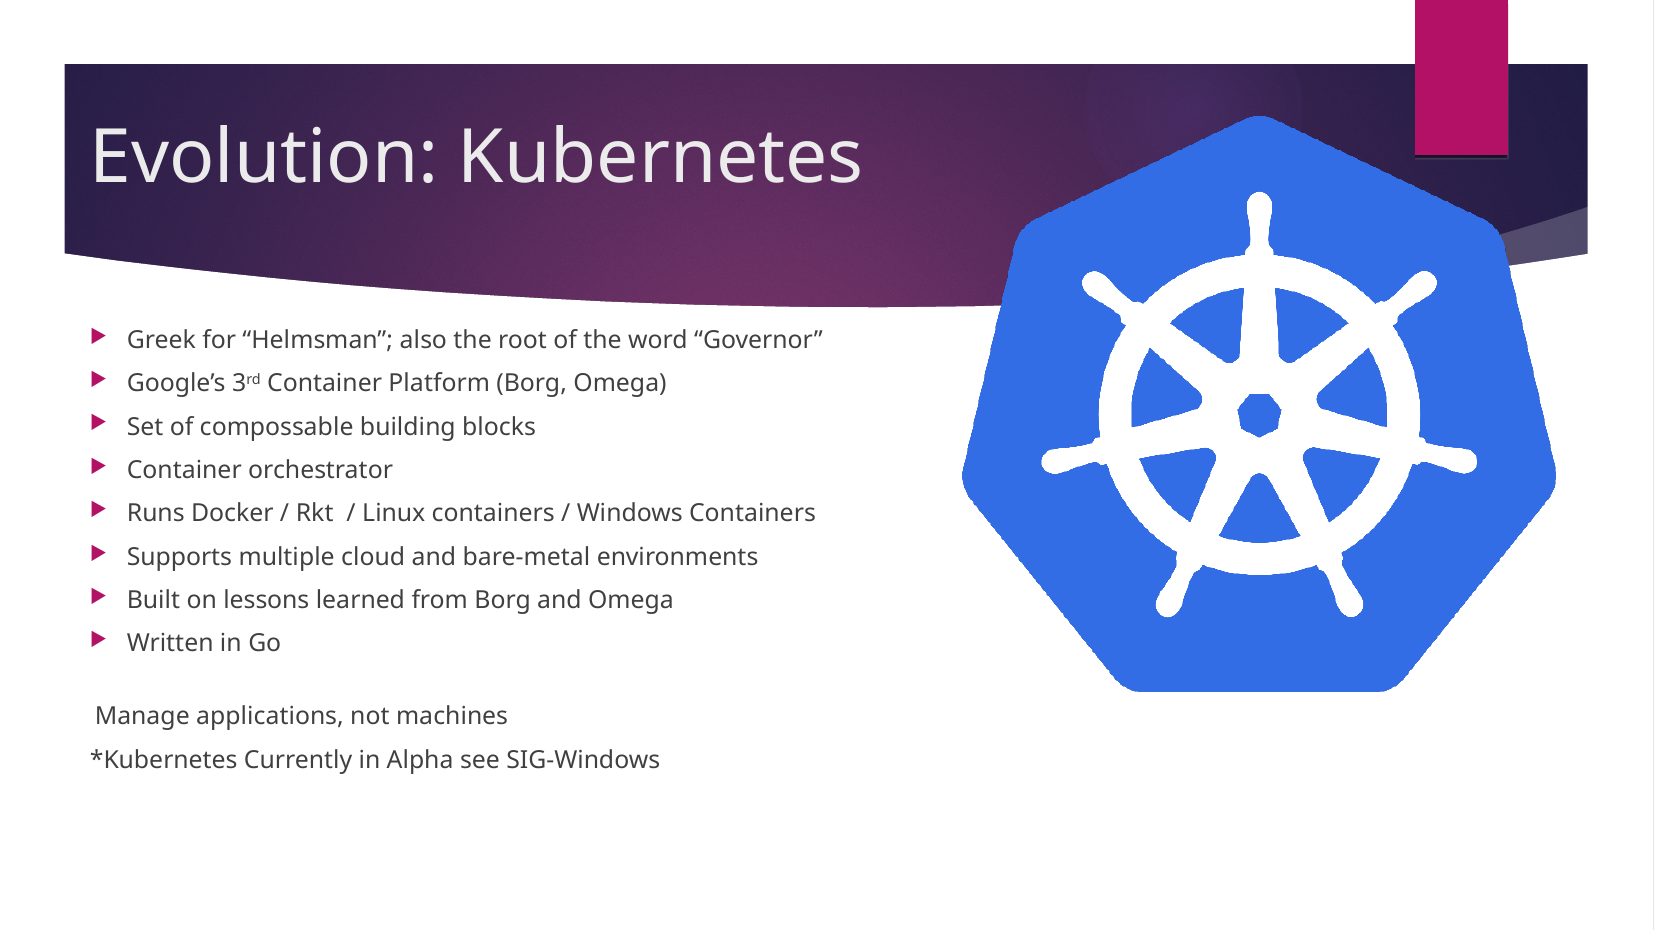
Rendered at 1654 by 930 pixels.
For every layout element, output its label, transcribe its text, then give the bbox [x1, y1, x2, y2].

title Evolution: Kubernetes [74, 116, 962, 190]
picture [65, 64, 1587, 692]
list Greek for “Helmsman”; also the root of the word “Governor” Google’s 3rd Container Platform (Borg, Omega) Set of compossable building blocks Container orchestrator Runs Docker / Rkt / Linux containers / Windows Containers Supports multiple cloud and bare-metal environments Built on lessons learned from Borg and Omega Written in Go Manage applications, not machines *Kubernetes Currently in Alpha see SIG-Windows [74, 316, 889, 781]
